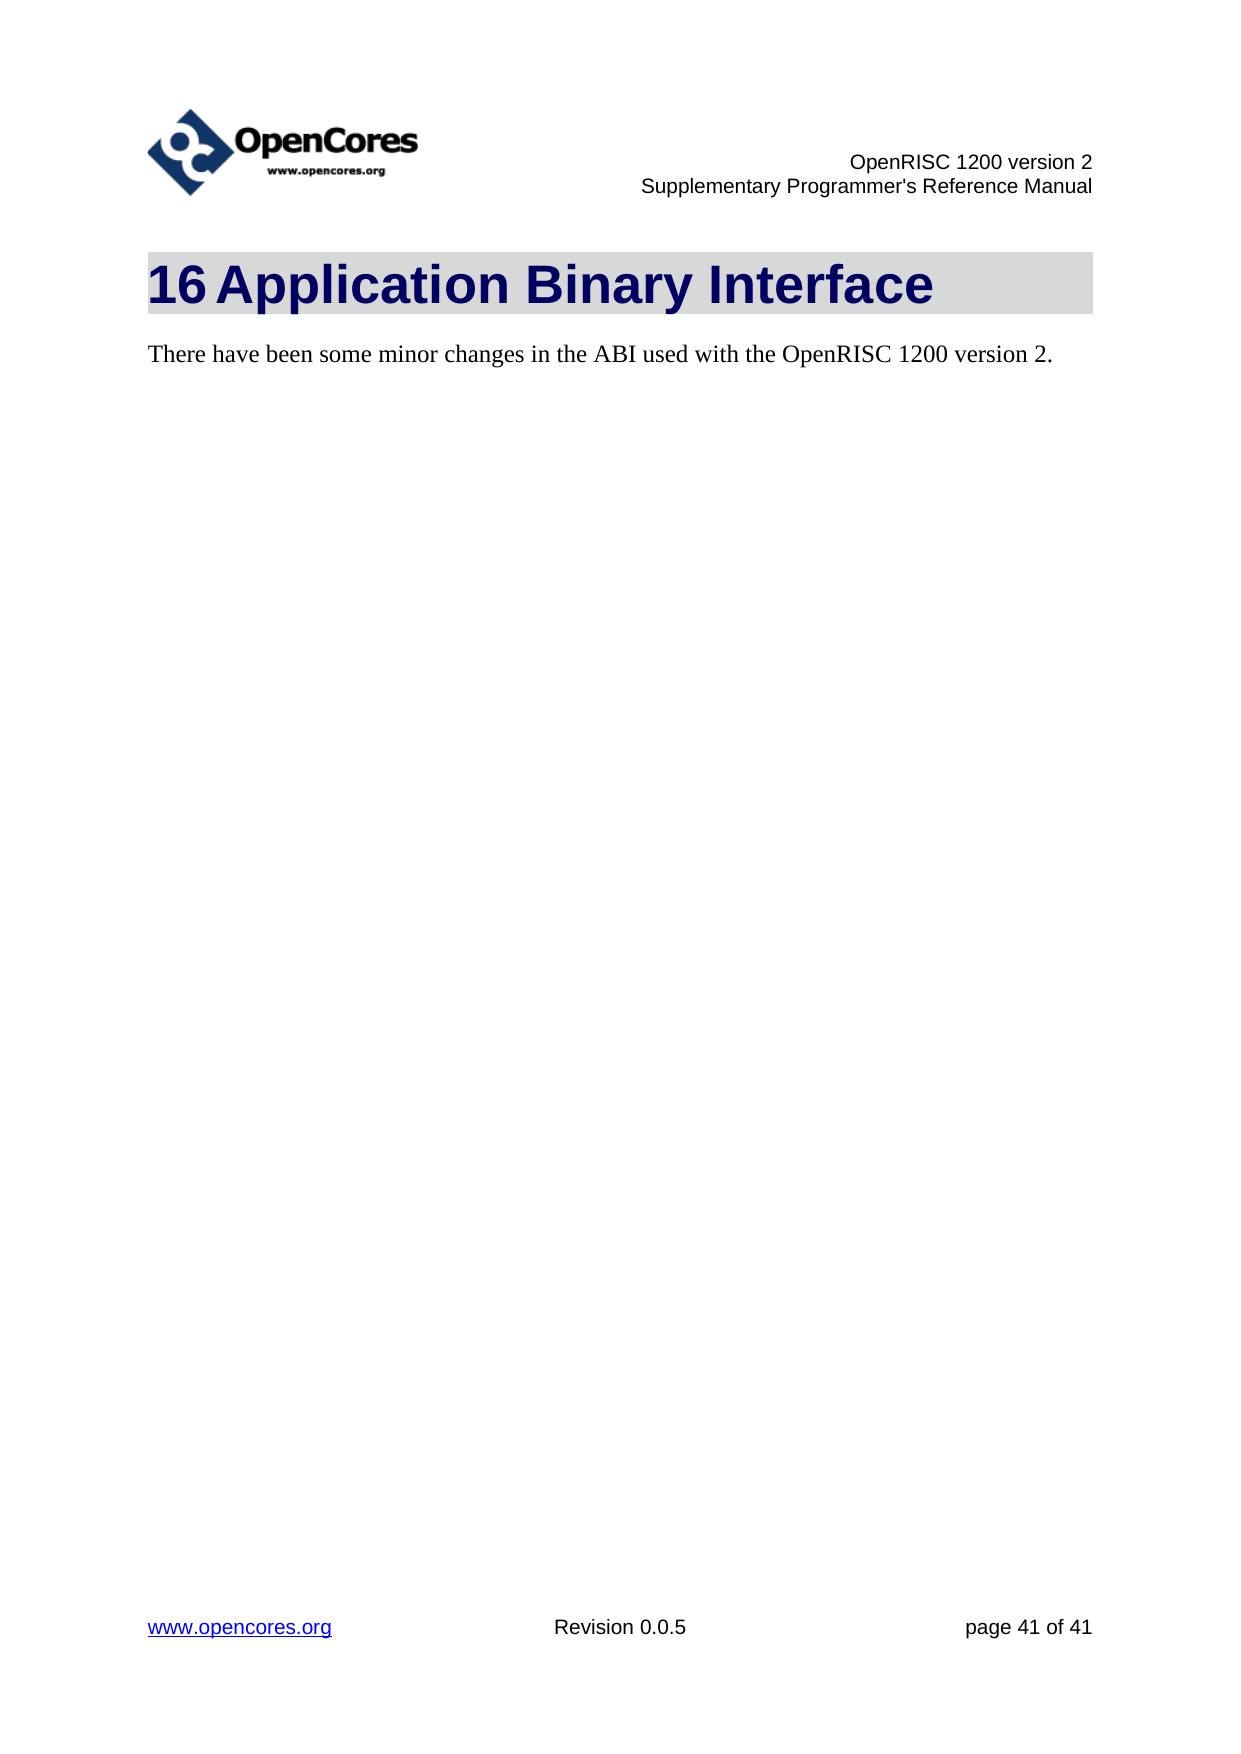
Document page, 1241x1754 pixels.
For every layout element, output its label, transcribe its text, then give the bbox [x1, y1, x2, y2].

subtitle Application Binary Interface [148, 252, 1093, 314]
text There have been some minor changes in the ABI used with the OpenRISC 1200 version 2. [148, 339, 1093, 368]
picture [147, 109, 418, 196]
